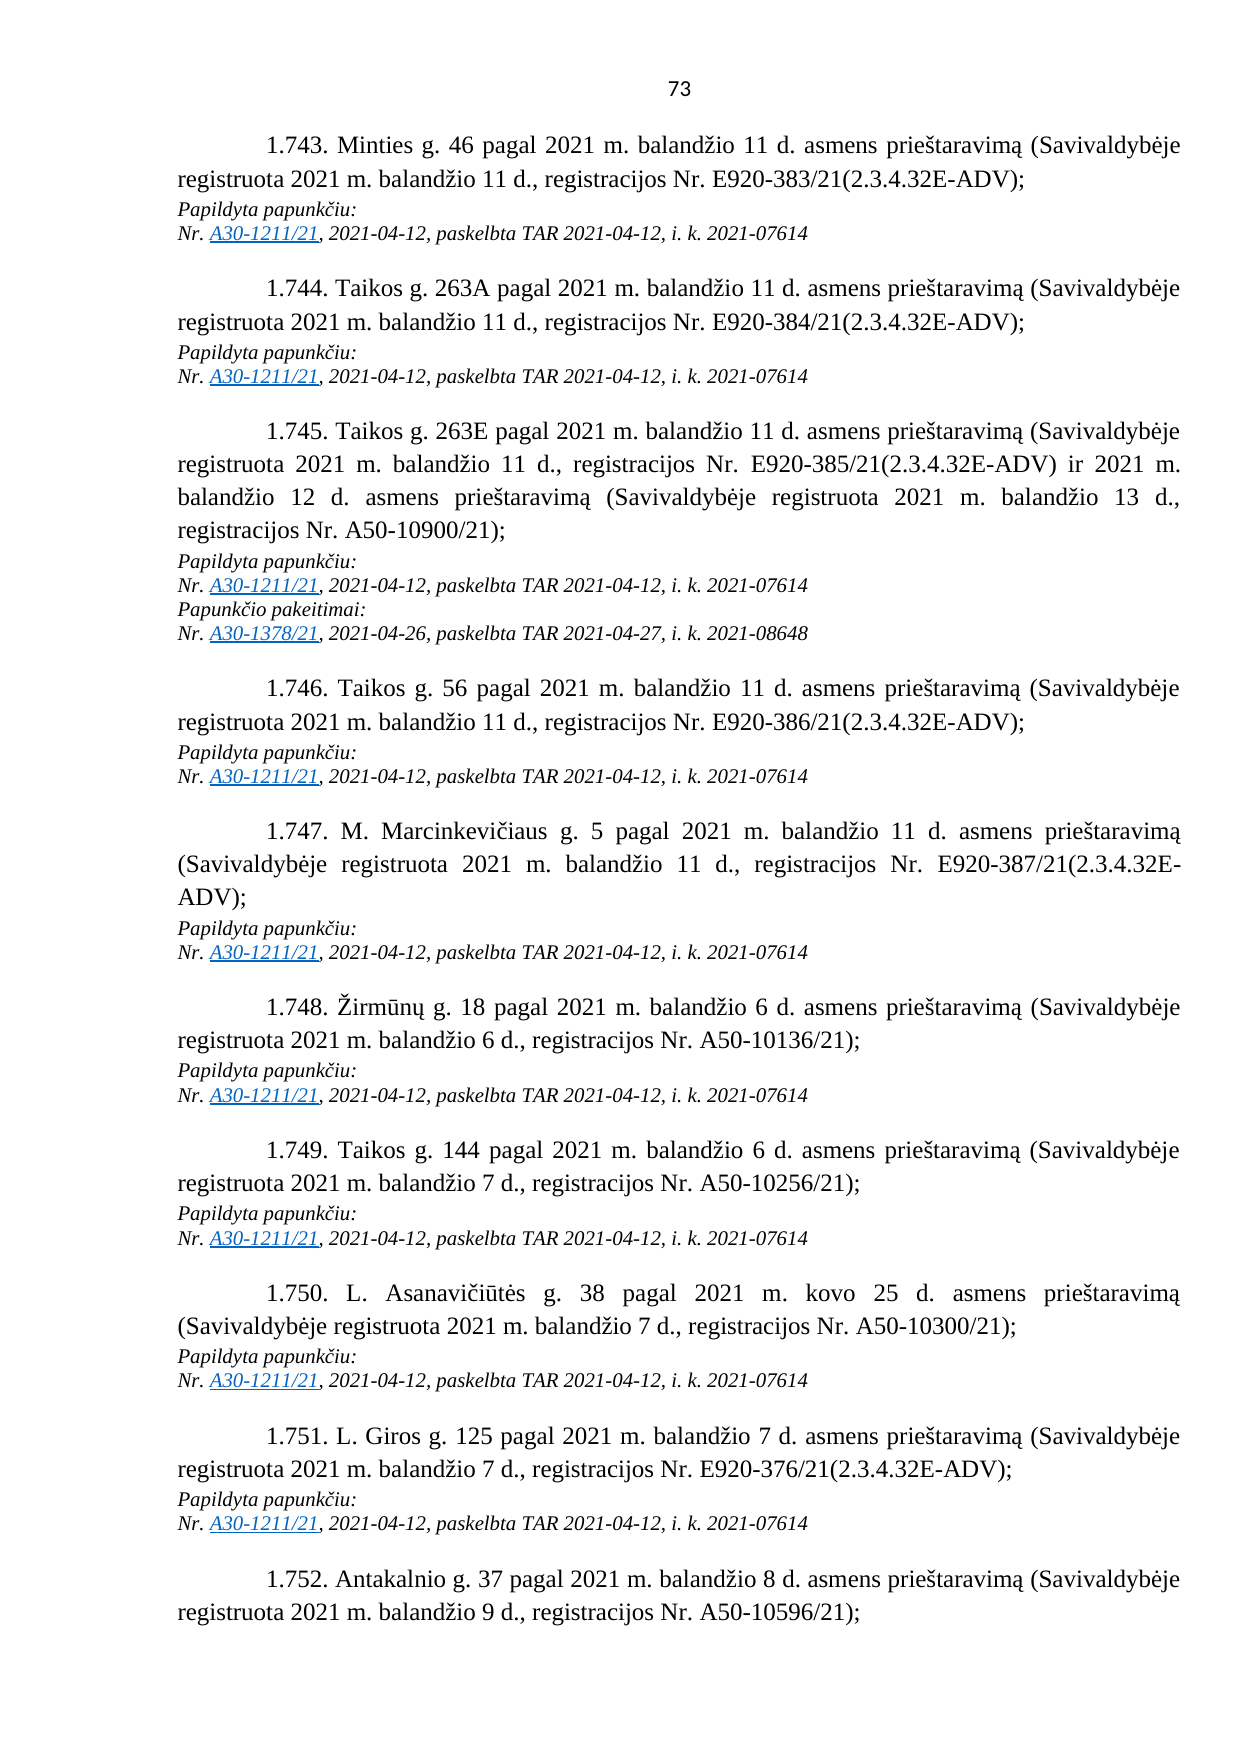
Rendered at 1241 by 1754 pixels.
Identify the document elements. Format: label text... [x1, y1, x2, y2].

text 1.746. Taikos g. 56 pagal 2021 m. balandžio 11 d. asmens prieštaravimą (Savivaldybėje registruota 2021 m. balandžio 11 d., registracijos Nr. E920-386/21(2.3.4.32E-ADV); [177, 673, 1181, 735]
text Nr. A30-1211/21, 2021-04-12, paskelbta TAR 2021-04-12, i. k. 2021-07614 [177, 1225, 1181, 1249]
text Nr. A30-1211/21, 2021-04-12, paskelbta TAR 2021-04-12, i. k. 2021-07614 [177, 573, 1181, 597]
text 1.748. Žirmūnų g. 18 pagal 2021 m. balandžio 6 d. asmens prieštaravimą (Savivaldybėje registruota 2021 m. balandžio 6 d., registracijos Nr. A50-10136/21); [177, 992, 1181, 1054]
text Papildyta papunkčiu: [177, 916, 1181, 939]
text Papildyta papunkčiu: [177, 1487, 1181, 1511]
text 1.752. Antakalnio g. 37 pagal 2021 m. balandžio 8 d. asmens prieštaravimą (Savivaldybėje registruota 2021 m. balandžio 9 d., registracijos Nr. A50-10596/21); [177, 1564, 1181, 1626]
text Nr. A30-1211/21, 2021-04-12, paskelbta TAR 2021-04-12, i. k. 2021-07614 [177, 1082, 1181, 1107]
text Papildyta papunkčiu: [177, 197, 1181, 221]
text Nr. A30-1378/21, 2021-04-26, paskelbta TAR 2021-04-27, i. k. 2021-08648 [177, 621, 1181, 645]
text Nr. A30-1211/21, 2021-04-12, paskelbta TAR 2021-04-12, i. k. 2021-07614 [177, 364, 1181, 388]
text 1.743. Minties g. 46 pagal 2021 m. balandžio 11 d. asmens prieštaravimą (Savivaldybėje registruota 2021 m. balandžio 11 d., registracijos Nr. E920-383/21(2.3.4.32E-ADV); [177, 131, 1181, 192]
text Papildyta papunkčiu: [177, 1201, 1181, 1225]
text Papildyta papunkčiu: [177, 1058, 1181, 1082]
text Nr. A30-1211/21, 2021-04-12, paskelbta TAR 2021-04-12, i. k. 2021-07614 [177, 221, 1181, 245]
text Nr. A30-1211/21, 2021-04-12, paskelbta TAR 2021-04-12, i. k. 2021-07614 [177, 764, 1181, 788]
text Nr. A30-1211/21, 2021-04-12, paskelbta TAR 2021-04-12, i. k. 2021-07614 [177, 1511, 1181, 1535]
text 1.744. Taikos g. 263A pagal 2021 m. balandžio 11 d. asmens prieštaravimą (Savivaldybėje registruota 2021 m. balandžio 11 d., registracijos Nr. E920-384/21(2.3.4.32E-ADV); [177, 273, 1181, 335]
text 1.747. M. Marcinkevičiaus g. 5 pagal 2021 m. balandžio 11 d. asmens prieštaravimą (Savivaldybėje registruota 2021 m. balandžio 11 d., registracijos Nr. E920-387/21(2.3.4.32E-ADV); [177, 816, 1181, 911]
text 1.745. Taikos g. 263E pagal 2021 m. balandžio 11 d. asmens prieštaravimą (Savivaldybėje registruota 2021 m. balandžio 11 d., registracijos Nr. E920-385/21(2.3.4.32E-ADV) ir 2021 m. balandžio 12 d. asmens prieštaravimą (Savivaldybėje registruota 2021 m. balandžio 13 d., registracijos Nr. A50-10900/21); [177, 416, 1181, 544]
text 1.749. Taikos g. 144 pagal 2021 m. balandžio 6 d. asmens prieštaravimą (Savivaldybėje registruota 2021 m. balandžio 7 d., registracijos Nr. A50-10256/21); [177, 1135, 1181, 1197]
text Papildyta papunkčiu: [177, 548, 1181, 573]
text Papunkčio pakeitimai: [177, 597, 1181, 621]
text 1.751. L. Giros g. 125 pagal 2021 m. balandžio 7 d. asmens prieštaravimą (Savivaldybėje registruota 2021 m. balandžio 7 d., registracijos Nr. E920-376/21(2.3.4.32E-ADV); [177, 1421, 1181, 1483]
text Papildyta papunkčiu: [177, 739, 1181, 764]
text Papildyta papunkčiu: [177, 339, 1181, 364]
text Nr. A30-1211/21, 2021-04-12, paskelbta TAR 2021-04-12, i. k. 2021-07614 [177, 1368, 1181, 1392]
text Papildyta papunkčiu: [177, 1344, 1181, 1368]
text Nr. A30-1211/21, 2021-04-12, paskelbta TAR 2021-04-12, i. k. 2021-07614 [177, 939, 1181, 964]
text 1.750. L. Asanavičiūtės g. 38 pagal 2021 m. kovo 25 d. asmens prieštaravimą (Savivaldybėje registruota 2021 m. balandžio 7 d., registracijos Nr. A50-10300/21); [177, 1278, 1181, 1340]
